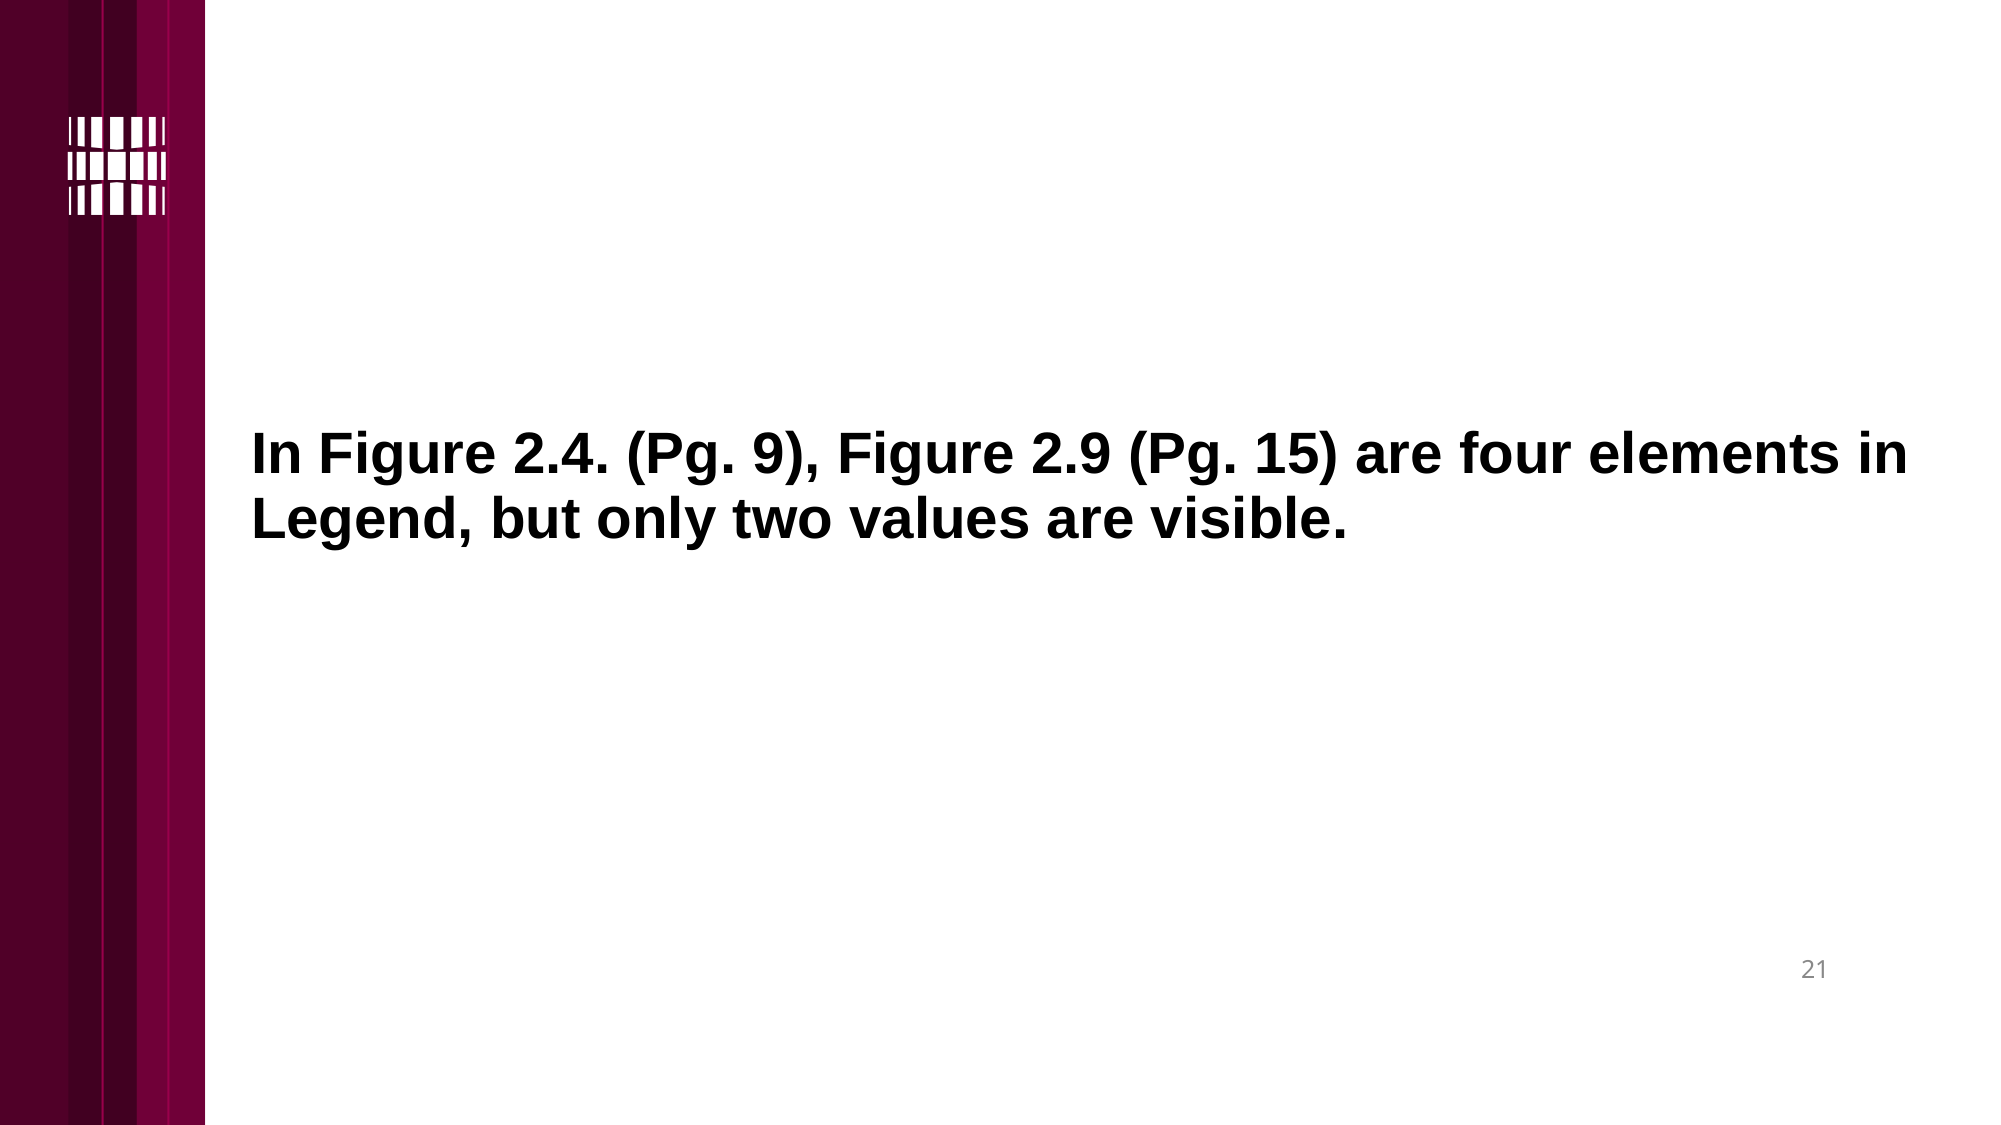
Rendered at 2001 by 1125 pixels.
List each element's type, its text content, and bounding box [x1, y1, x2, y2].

text_box In Figure 2.4. (Pg. 9), Figure 2.9 (Pg. 15) are four elements in Legend, but only two values are visible. [236, 413, 1949, 624]
